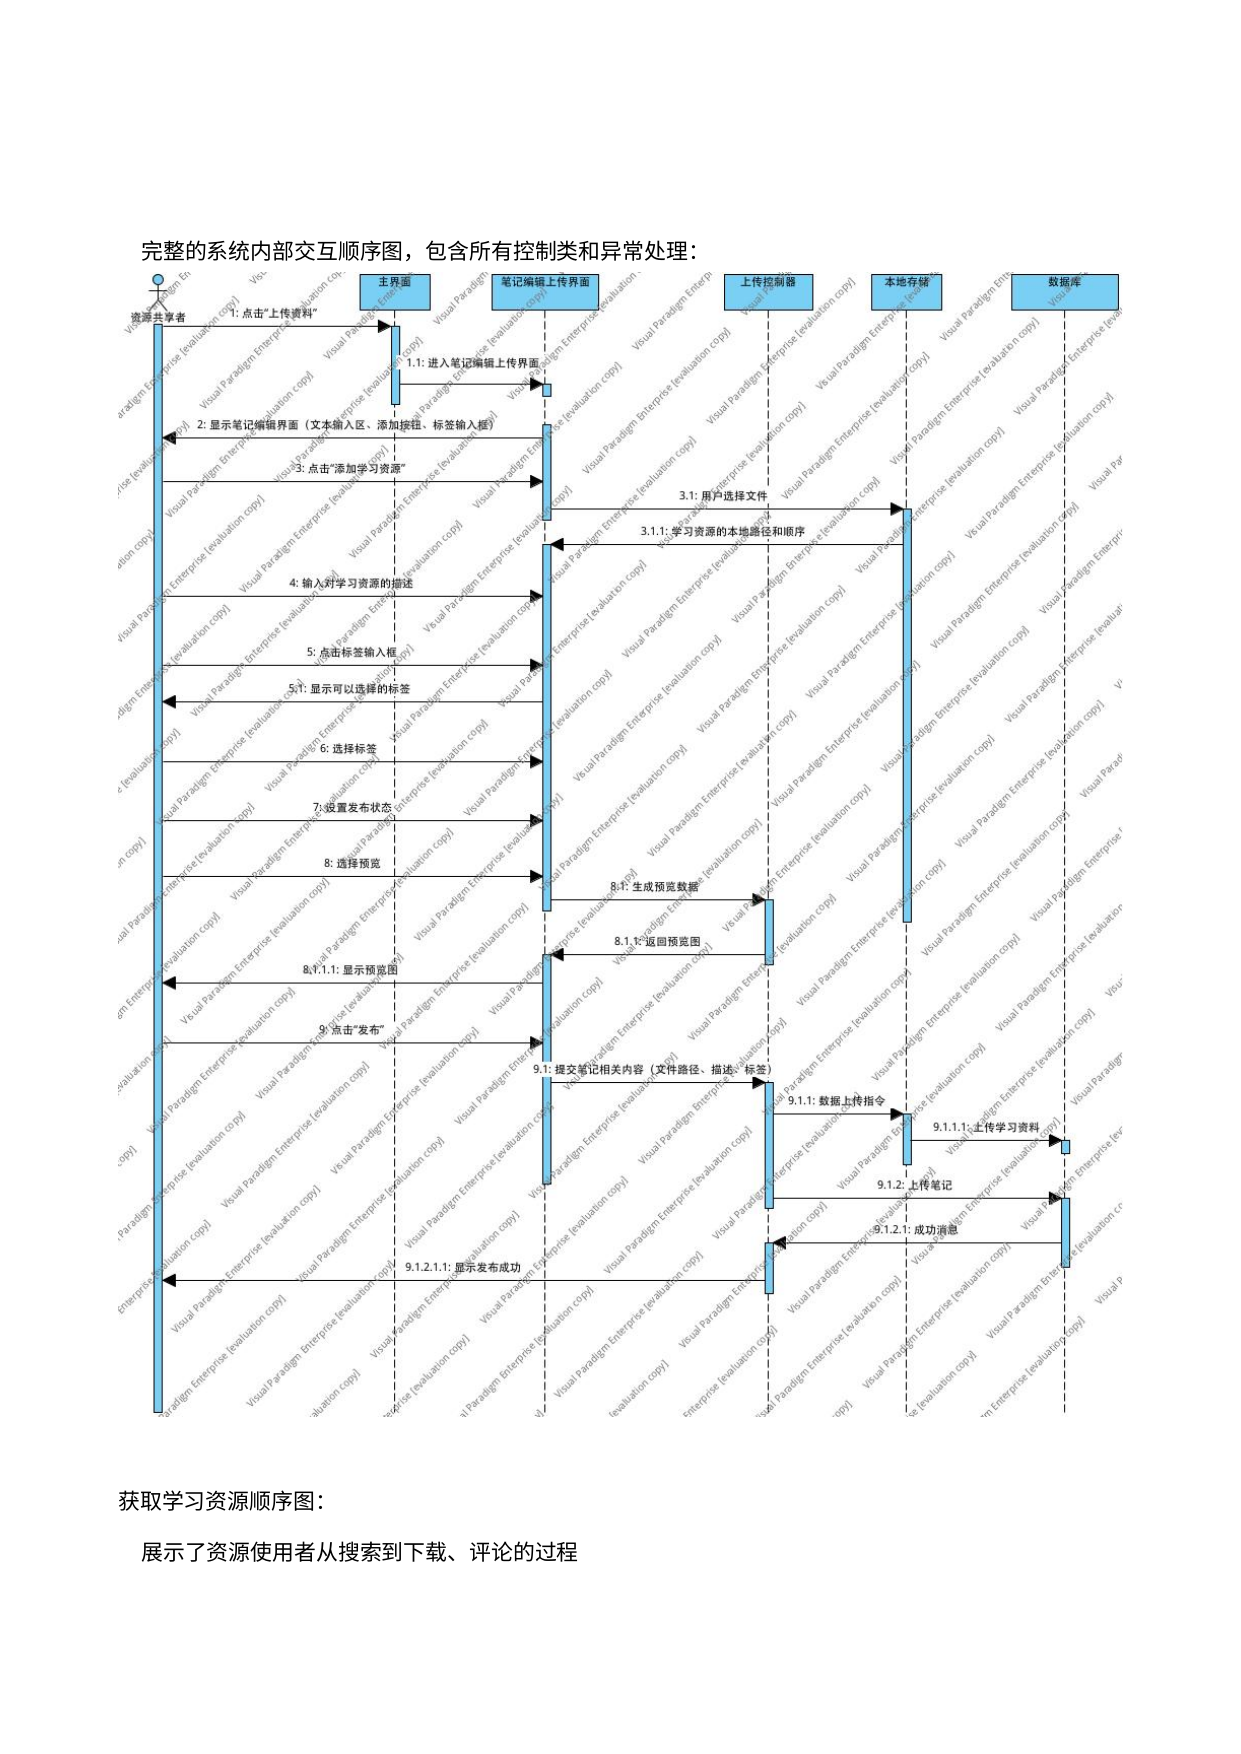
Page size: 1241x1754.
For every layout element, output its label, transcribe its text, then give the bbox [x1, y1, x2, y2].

picture [118, 272, 1123, 1417]
text 获取学习资源顺序图： [118, 1484, 1122, 1515]
text 展示了资源使用者从搜索到下载、评论的过程 [118, 1534, 1122, 1566]
subtitle 完整的系统内部交互顺序图，包含所有控制类和异常处理： [118, 234, 1122, 266]
